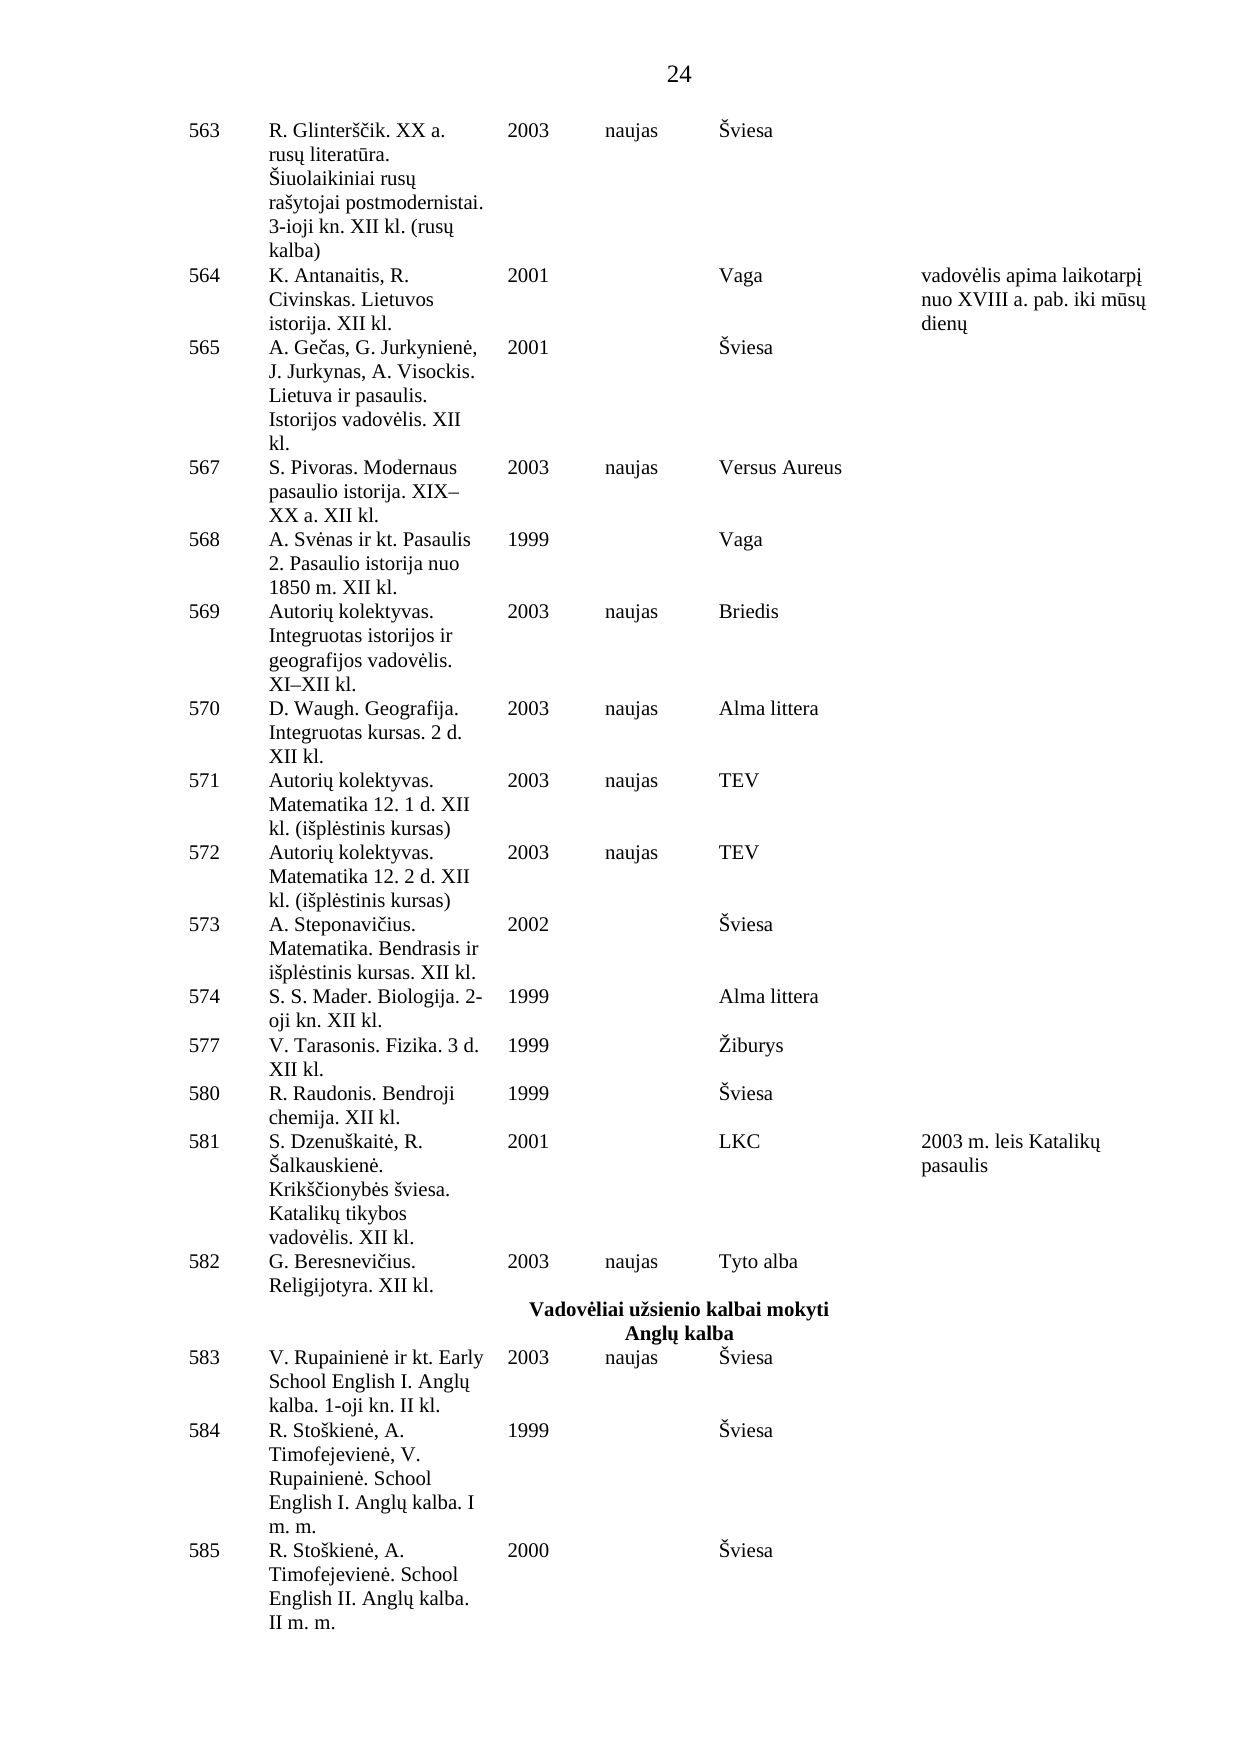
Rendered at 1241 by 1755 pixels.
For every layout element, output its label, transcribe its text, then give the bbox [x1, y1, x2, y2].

table_cell S. Dzenuškaitė, R. Šalkauskienė. Krikščionybės šviesa. Katalikų tikybos vadovėlis. XII kl. [257, 1129, 496, 1249]
table_cell 568 [177, 527, 257, 599]
table_cell [594, 912, 707, 984]
table_cell naujas [594, 599, 707, 696]
table_cell 1999 [496, 984, 594, 1032]
table_cell S. S. Mader. Biologija. 2-oji kn. XII kl. [257, 984, 496, 1032]
table_cell naujas [594, 1249, 707, 1297]
table_cell A. Gečas, G. Jurkynienė, J. Jurkynas, A. Visockis. Lietuva ir pasaulis. Istorijos vadovėlis. XII kl. [257, 335, 496, 455]
table_cell 2001 [496, 1129, 594, 1249]
table_cell 563 [177, 118, 257, 262]
table_cell 2003 [496, 455, 594, 527]
table_cell 2000 [496, 1538, 594, 1634]
table_cell 585 [177, 1538, 257, 1634]
table_cell 569 [177, 599, 257, 696]
table_cell [910, 527, 1181, 599]
table_cell R. Stoškienė, A. Timofejevienė, V. Rupainienė. School English I. Anglų kalba. I m. m. [257, 1418, 496, 1538]
table_cell Versus Aureus [708, 455, 910, 527]
table_cell [910, 1345, 1181, 1417]
table_cell S. Pivoras. Modernaus pasaulio istorija. XIX–XX a. XII kl. [257, 455, 496, 527]
table_cell V. Rupainienė ir kt. Early School English I. Anglų kalba. 1-oji kn. II kl. [257, 1345, 496, 1417]
table_cell [910, 1249, 1181, 1297]
table_cell 571 [177, 768, 257, 840]
table_cell [910, 912, 1181, 984]
table_cell [910, 984, 1181, 1032]
table_cell 1999 [496, 1081, 594, 1129]
table_cell R. Raudonis. Bendroji chemija. XII kl. [257, 1081, 496, 1129]
table_cell Briedis [708, 599, 910, 696]
table_cell Tyto alba [708, 1249, 910, 1297]
table_cell 567 [177, 455, 257, 527]
table_cell 1999 [496, 1418, 594, 1538]
table_cell 577 [177, 1033, 257, 1081]
table_cell Anglų kalba [177, 1321, 1181, 1345]
table_cell [910, 1081, 1181, 1129]
table_cell 2001 [496, 263, 594, 335]
table_cell 573 [177, 912, 257, 984]
table_cell D. Waugh. Geografija. Integruotas kursas. 2 d. XII kl. [257, 696, 496, 768]
table_cell [594, 984, 707, 1032]
table_cell LKC [708, 1129, 910, 1249]
table_cell naujas [594, 118, 707, 262]
table_cell 2003 [496, 840, 594, 912]
table_cell Vadovėliai užsienio kalbai mokyti [177, 1297, 1181, 1321]
table_cell 574 [177, 984, 257, 1032]
table_cell TEV [708, 768, 910, 840]
table_cell [910, 840, 1181, 912]
table_cell 2003 m. leis Katalikų pasaulis [910, 1129, 1181, 1249]
table_cell 570 [177, 696, 257, 768]
table_cell A. Steponavičius. Matematika. Bendrasis ir išplėstinis kursas. XII kl. [257, 912, 496, 984]
table_cell Autorių kolektyvas. Integruotas istorijos ir geografijos vadovėlis. XI–XII kl. [257, 599, 496, 696]
table_cell 580 [177, 1081, 257, 1129]
table_cell [910, 696, 1181, 768]
table_cell 583 [177, 1345, 257, 1417]
table_cell K. Antanaitis, R. Civinskas. Lietuvos istorija. XII kl. [257, 263, 496, 335]
table_cell A. Svėnas ir kt. Pasaulis 2. Pasaulio istorija nuo 1850 m. XII kl. [257, 527, 496, 599]
table_cell 2003 [496, 696, 594, 768]
table_cell Alma littera [708, 984, 910, 1032]
table_cell 565 [177, 335, 257, 455]
table_cell [594, 1129, 707, 1249]
table_cell Šviesa [708, 1418, 910, 1538]
table_cell Šviesa [708, 912, 910, 984]
table_cell Vaga [708, 263, 910, 335]
table_cell R. Stoškienė, A. Timofejevienė. School English II. Anglų kalba. II m. m. [257, 1538, 496, 1634]
table_cell Šviesa [708, 1345, 910, 1417]
table_cell Vaga [708, 527, 910, 599]
table_cell 2003 [496, 599, 594, 696]
table_cell 582 [177, 1249, 257, 1297]
table_cell naujas [594, 768, 707, 840]
table_cell 1999 [496, 527, 594, 599]
table_cell [594, 527, 707, 599]
table_cell V. Tarasonis. Fizika. 3 d. XII kl. [257, 1033, 496, 1081]
table_cell Šviesa [708, 1538, 910, 1634]
table_cell [594, 1033, 707, 1081]
table_cell [910, 1418, 1181, 1538]
table_cell naujas [594, 1345, 707, 1417]
table_cell Šviesa [708, 1081, 910, 1129]
table_cell 2003 [496, 1249, 594, 1297]
table_cell Šviesa [708, 335, 910, 455]
table_cell 2003 [496, 118, 594, 262]
table_cell vadovėlis apima laikotarpį nuo XVIII a. pab. iki mūsų dienų [910, 263, 1181, 335]
table_cell 584 [177, 1418, 257, 1538]
table_cell [910, 768, 1181, 840]
table_cell 2001 [496, 335, 594, 455]
table_cell naujas [594, 696, 707, 768]
table_cell 2003 [496, 768, 594, 840]
table_cell [910, 1033, 1181, 1081]
table_cell naujas [594, 840, 707, 912]
table_cell 2002 [496, 912, 594, 984]
table_cell [910, 1538, 1181, 1634]
table_cell [910, 118, 1181, 262]
table_cell 1999 [496, 1033, 594, 1081]
table_cell Autorių kolektyvas. Matematika 12. 1 d. XII kl. (išplėstinis kursas) [257, 768, 496, 840]
table_cell [594, 335, 707, 455]
table_cell 581 [177, 1129, 257, 1249]
table_cell 2003 [496, 1345, 594, 1417]
table_cell [594, 263, 707, 335]
table_cell G. Beresnevičius. Religijotyra. XII kl. [257, 1249, 496, 1297]
table_cell naujas [594, 455, 707, 527]
table_cell [910, 335, 1181, 455]
table_cell [910, 455, 1181, 527]
table_cell Žiburys [708, 1033, 910, 1081]
table_cell 572 [177, 840, 257, 912]
table_cell [594, 1538, 707, 1634]
table_cell [910, 599, 1181, 696]
table_cell [594, 1081, 707, 1129]
table_cell Šviesa [708, 118, 910, 262]
table_cell Alma littera [708, 696, 910, 768]
table_cell Autorių kolektyvas. Matematika 12. 2 d. XII kl. (išplėstinis kursas) [257, 840, 496, 912]
table_cell [594, 1418, 707, 1538]
table_cell 564 [177, 263, 257, 335]
table_cell TEV [708, 840, 910, 912]
table_cell R. Glinterščik. XX a. rusų literatūra. Šiuolaikiniai rusų rašytojai postmodernistai. 3-ioji kn. XII kl. (rusų kalba) [257, 118, 496, 262]
